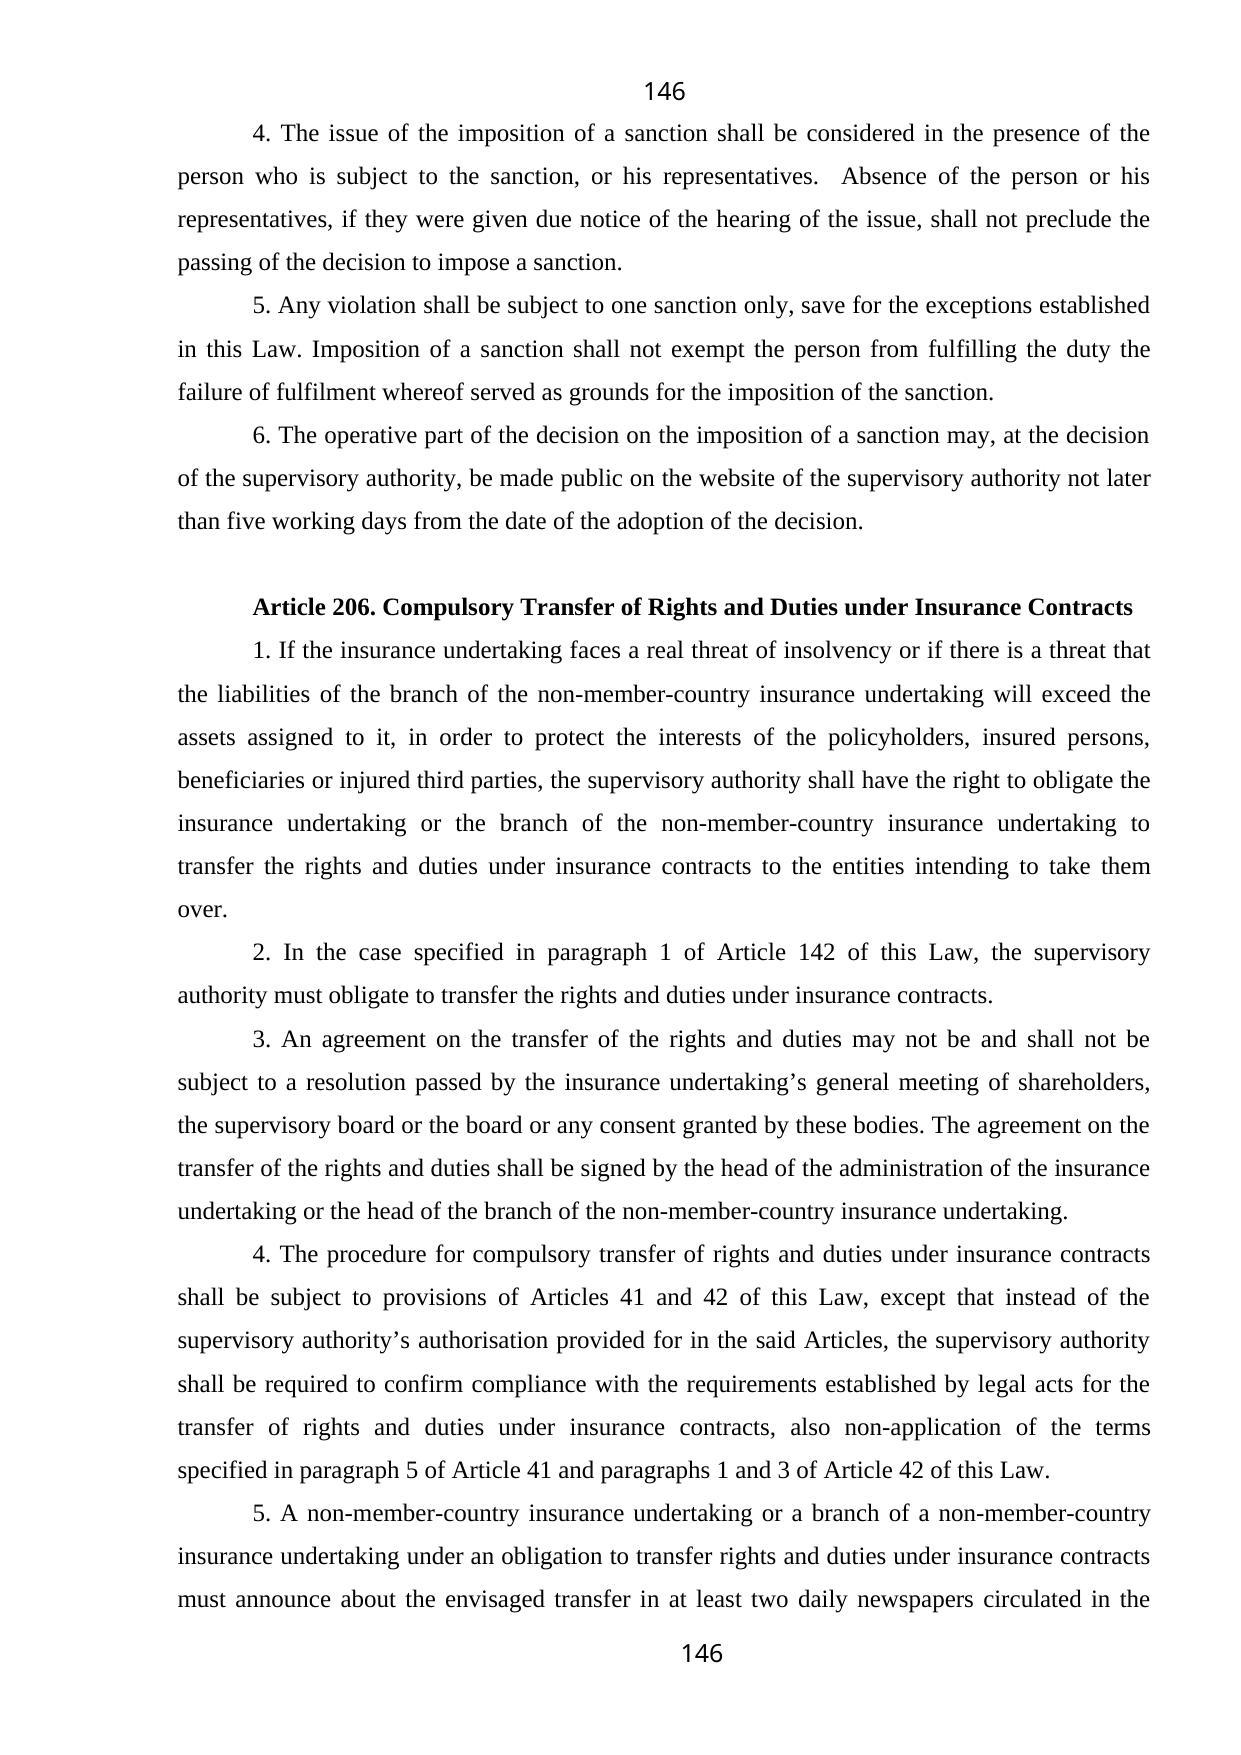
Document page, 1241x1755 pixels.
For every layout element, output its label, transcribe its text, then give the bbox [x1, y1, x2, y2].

text 5. A non-member-country insurance undertaking or a branch of a non-member-country insurance undertaking under an obligation to transfer rights and duties under insurance contracts must announce about the envisaged transfer in at least two daily newspapers circulated in the [177, 1498, 1152, 1613]
text 6. The operative part of the decision on the imposition of a sanction may, at the decision of the supervisory authority, be made public on the website of the supervisory authority not later than five working days from the date of the adoption of the decision. [177, 420, 1152, 535]
text 3. An agreement on the transfer of the rights and duties may not be and shall not be subject to a resolution passed by the insurance undertaking’s general meeting of shareholders, the supervisory board or the board or any consent granted by these bodies. The agreement on the transfer of the rights and duties shall be signed by the head of the administration of the insurance undertaking or the head of the branch of the non-member-country insurance undertaking. [177, 1024, 1152, 1225]
text 1. If the insurance undertaking faces a real threat of insolvency or if there is a threat that the liabilities of the branch of the non-member-country insurance undertaking will exceed the assets assigned to it, in order to protect the interests of the policyholders, insured persons, beneficiaries or injured third parties, the supervisory authority shall have the right to obligate the insurance undertaking or the branch of the non-member-country insurance undertaking to transfer the rights and duties under insurance contracts to the entities intending to take them over. [177, 636, 1152, 923]
text 4. The procedure for compulsory transfer of rights and duties under insurance contracts shall be subject to provisions of Articles 41 and 42 of this Law, except that instead of the supervisory authority’s authorisation provided for in the said Articles, the supervisory authority shall be required to confirm compliance with the requirements established by legal acts for the transfer of rights and duties under insurance contracts, also non-application of the terms specified in paragraph 5 of Article 41 and paragraphs 1 and 3 of Article 42 of this Law. [177, 1239, 1152, 1484]
text 2. In the case specified in paragraph 1 of Article 142 of this Law, the supervisory authority must obligate to transfer the rights and duties under insurance contracts. [177, 937, 1152, 1009]
text Article 206. Compulsory Transfer of Rights and Duties under Insurance Contracts [177, 592, 1152, 621]
text 5. Any violation shall be subject to one sanction only, save for the exceptions established in this Law. Imposition of a sanction shall not exempt the person from fulfilling the duty the failure of fulfilment whereof served as grounds for the imposition of the sanction. [177, 291, 1152, 406]
text 4. The issue of the imposition of a sanction shall be considered in the presence of the person who is subject to the sanction, or his representatives. Absence of the person or his representatives, if they were given due notice of the hearing of the issue, shall not preclude the passing of the decision to impose a sanction. [177, 118, 1152, 276]
